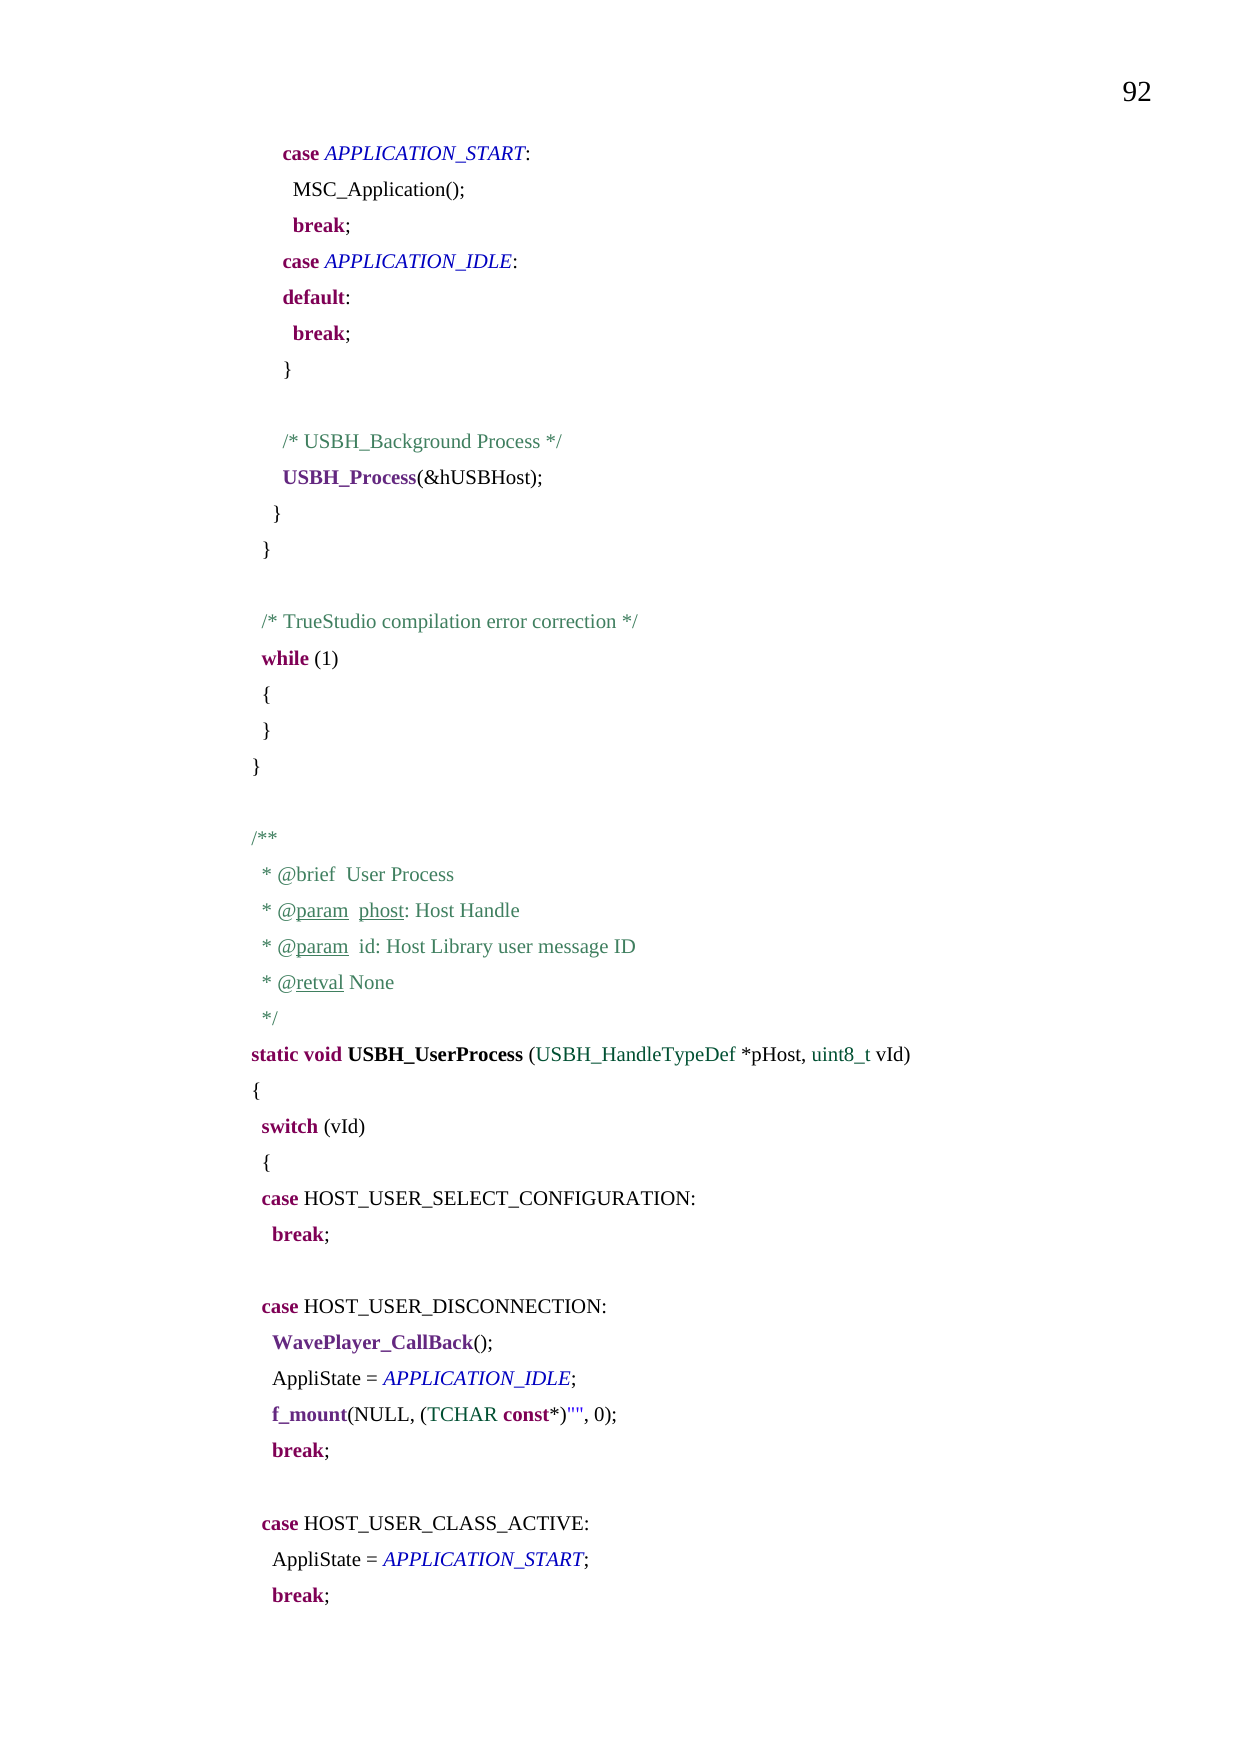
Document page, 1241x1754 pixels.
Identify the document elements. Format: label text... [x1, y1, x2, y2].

text case APPLICATION_IDLE: [177, 249, 1152, 273]
text */ [177, 1006, 1152, 1030]
text /* TrueStudio compilation error correction */ [177, 609, 1152, 633]
text break; [177, 1222, 1152, 1246]
text /** [177, 826, 1152, 850]
text { [177, 682, 1152, 706]
text case HOST_USER_CLASS_ACTIVE: [177, 1511, 1152, 1534]
text } [177, 357, 1152, 381]
text MSC_Application(); [177, 177, 1152, 201]
text break; [177, 213, 1152, 237]
text } [177, 537, 1152, 561]
text case APPLICATION_START: [177, 141, 1152, 165]
text WavePlayer_CallBack(); [177, 1330, 1152, 1354]
text } [177, 718, 1152, 742]
text break; [177, 1583, 1152, 1607]
text USBH_Process(&hUSBHost); [177, 465, 1152, 489]
text AppliState = APPLICATION_IDLE; [177, 1366, 1152, 1390]
text } [177, 754, 1152, 778]
text static void USBH_UserProcess (USBH_HandleTypeDef *pHost, uint8_t vId) [177, 1042, 1152, 1066]
text case HOST_USER_SELECT_CONFIGURATION: [177, 1186, 1152, 1210]
text break; [177, 321, 1152, 345]
text * @retval None [177, 970, 1152, 994]
text f_mount(NULL, (TCHAR const*)"", 0); [177, 1402, 1152, 1426]
text default: [177, 285, 1152, 309]
text } [177, 501, 1152, 525]
text switch (vId) [177, 1114, 1152, 1138]
text AppliState = APPLICATION_START; [177, 1547, 1152, 1571]
text * @brief User Process [177, 862, 1152, 886]
text * @param id: Host Library user message ID [177, 934, 1152, 958]
text while (1) [177, 646, 1152, 669]
text case HOST_USER_DISCONNECTION: [177, 1294, 1152, 1318]
text break; [177, 1438, 1152, 1462]
text /* USBH_Background Process */ [177, 429, 1152, 453]
text * @param phost: Host Handle [177, 898, 1152, 922]
text { [177, 1078, 1152, 1102]
text { [177, 1150, 1152, 1174]
